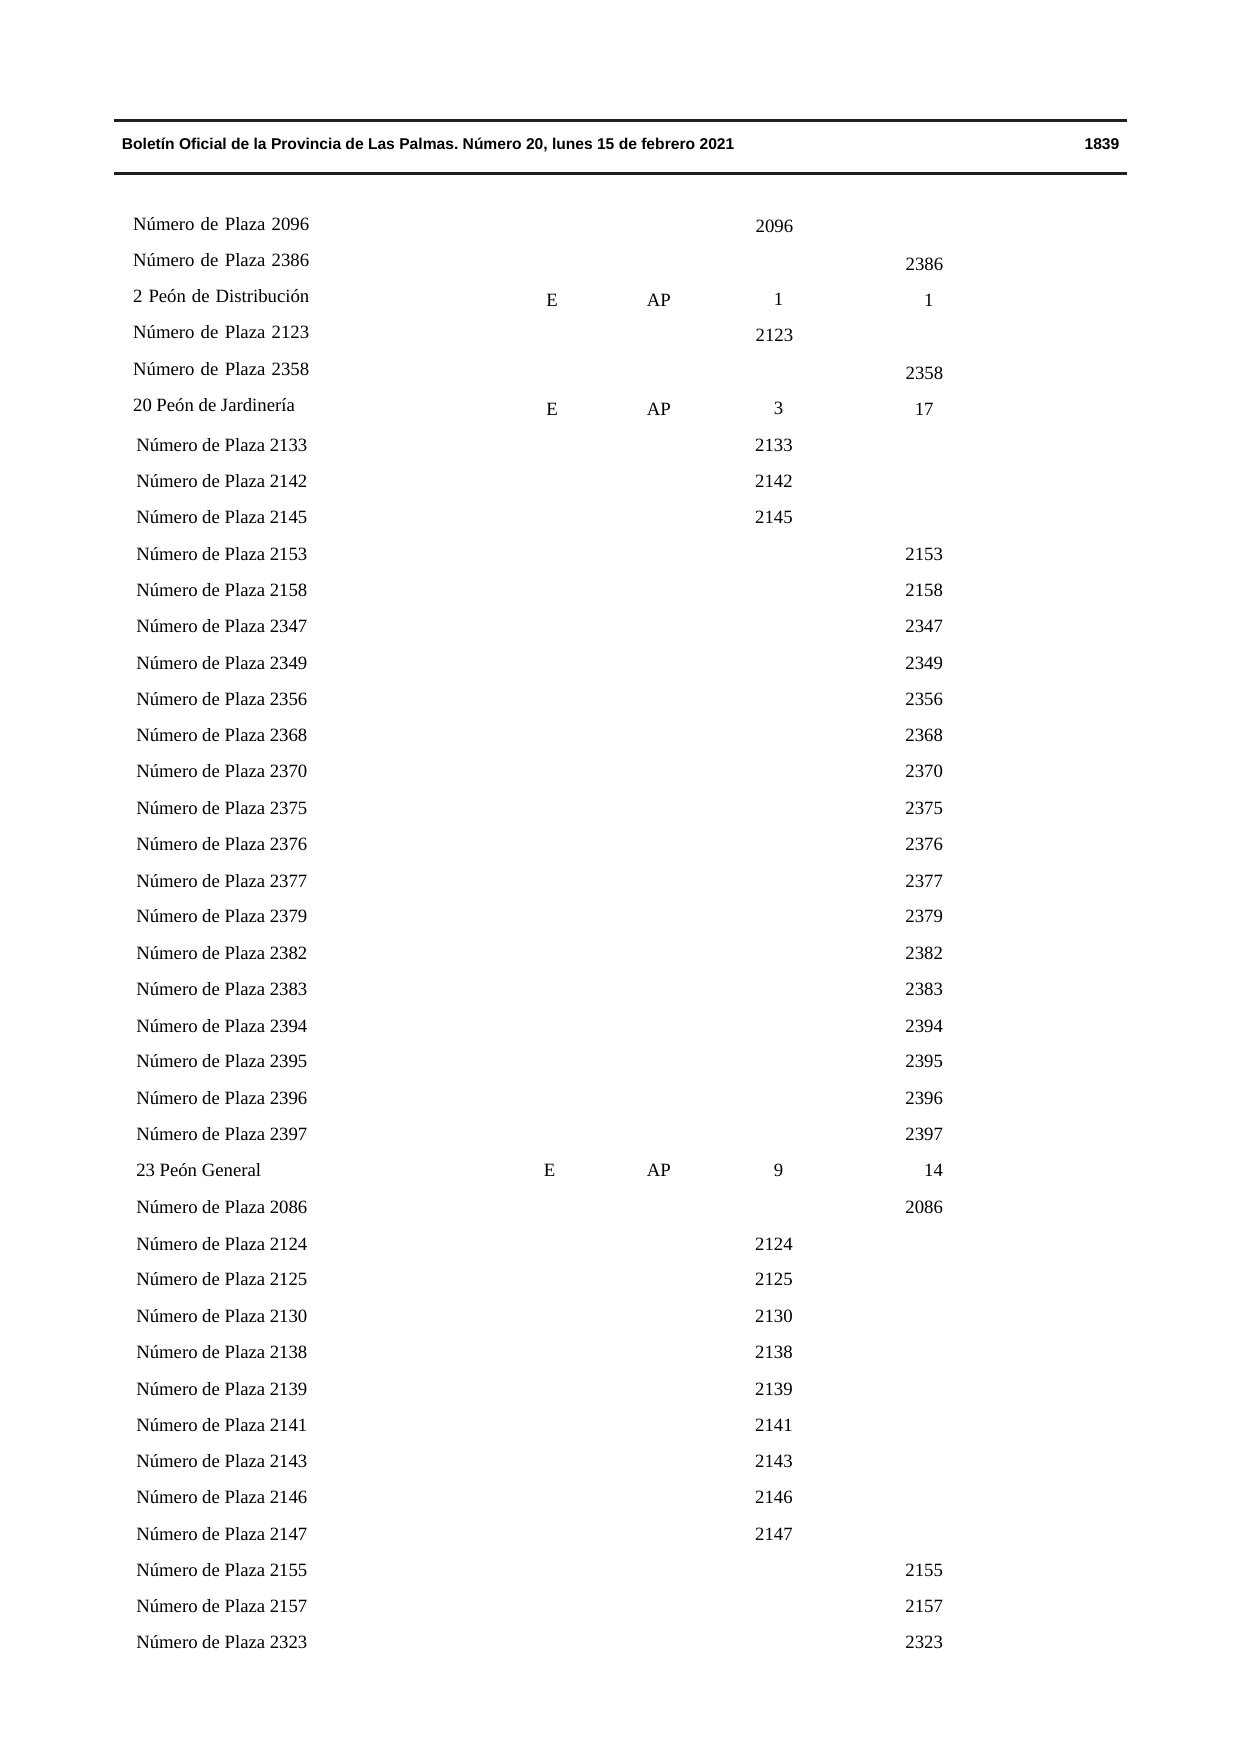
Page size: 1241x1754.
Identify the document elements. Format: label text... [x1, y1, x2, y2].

table_cell Número de Plaza 2375 [114, 789, 425, 825]
table_cell [849, 1224, 1127, 1260]
table_cell [603, 1079, 715, 1115]
table_cell Número de Plaza 2142 [114, 462, 425, 498]
table_cell [425, 1333, 602, 1369]
table_cell 23 Peón General [114, 1151, 425, 1188]
table_cell [849, 1514, 1127, 1551]
table_cell [425, 861, 602, 897]
table_cell [603, 1006, 715, 1043]
table_cell Número de Plaza 2138 [114, 1333, 425, 1369]
table_cell 2145 [715, 498, 849, 535]
table_cell 2397 [849, 1115, 1127, 1151]
table_cell Número de Plaza 2130 [114, 1297, 425, 1333]
table_cell [425, 825, 602, 861]
table_cell 9 [715, 1151, 849, 1188]
table_cell 2347 [849, 607, 1127, 643]
table_cell [715, 1587, 849, 1623]
table_cell [715, 716, 849, 752]
table_cell [715, 1006, 849, 1043]
table_cell 2155 [849, 1551, 1127, 1587]
table_cell [715, 1043, 849, 1079]
table_cell [425, 752, 602, 789]
table_cell Número de Plaza 2147 [114, 1514, 425, 1551]
table_cell [603, 426, 715, 462]
table_cell 2375 [849, 789, 1127, 825]
table_cell [425, 462, 602, 498]
table_cell [603, 1224, 715, 1260]
table_cell 2396 [849, 1079, 1127, 1115]
table_cell [849, 426, 1127, 462]
table_cell Número de Plaza 2124 [114, 1224, 425, 1260]
table_cell Número de Plaza 2397 [114, 1115, 425, 1151]
table_cell [603, 716, 715, 752]
table_cell [603, 680, 715, 716]
table_cell [849, 1441, 1127, 1478]
table_cell 2158 [849, 571, 1127, 607]
table_header 2386 1 2358 17 [849, 194, 1127, 426]
table_cell [425, 680, 602, 716]
table_cell [715, 789, 849, 825]
table_cell 2368 [849, 716, 1127, 752]
table_cell [425, 1079, 602, 1115]
table_cell [715, 934, 849, 970]
table_cell [603, 934, 715, 970]
table_cell [603, 1043, 715, 1079]
table_cell Número de Plaza 2356 [114, 680, 425, 716]
table_cell [425, 571, 602, 607]
table_cell 14 [849, 1151, 1127, 1188]
table_cell Número de Plaza 2396 [114, 1079, 425, 1115]
table_cell 2376 [849, 825, 1127, 861]
table_cell [603, 1551, 715, 1587]
table_cell Número de Plaza 2347 [114, 607, 425, 643]
table_cell [425, 1260, 602, 1297]
table_cell 2153 [849, 535, 1127, 571]
table_cell [425, 1478, 602, 1514]
table_cell [425, 1405, 602, 1441]
table_cell [603, 1405, 715, 1441]
table_cell [603, 643, 715, 680]
table_cell [425, 716, 602, 752]
table_cell [849, 498, 1127, 535]
table_cell [849, 1405, 1127, 1441]
table_cell 2377 [849, 861, 1127, 897]
table_cell 2147 [715, 1514, 849, 1551]
table_cell [603, 1369, 715, 1405]
table_cell [603, 825, 715, 861]
table_cell [849, 1260, 1127, 1297]
table_cell 2143 [715, 1441, 849, 1478]
table_cell [715, 643, 849, 680]
table_cell [425, 1623, 602, 1655]
table_cell [603, 1514, 715, 1551]
table_cell 2138 [715, 1333, 849, 1369]
table_cell Número de Plaza 2146 [114, 1478, 425, 1514]
table_cell [849, 1333, 1127, 1369]
table_cell Número de Plaza 2086 [114, 1188, 425, 1224]
table_cell [603, 462, 715, 498]
table_cell [425, 1587, 602, 1623]
table_cell Número de Plaza 2370 [114, 752, 425, 789]
table_cell Número de Plaza 2323 [114, 1623, 425, 1655]
table_cell [603, 498, 715, 535]
table_cell [425, 498, 602, 535]
table_cell [603, 1188, 715, 1224]
table_cell 2139 [715, 1369, 849, 1405]
table_cell [603, 535, 715, 571]
table_cell [425, 1551, 602, 1587]
table_cell 2395 [849, 1043, 1127, 1079]
table_cell Número de Plaza 2139 [114, 1369, 425, 1405]
table_cell [425, 1441, 602, 1478]
table_cell [603, 861, 715, 897]
table_cell Número de Plaza 2157 [114, 1587, 425, 1623]
table_cell [715, 970, 849, 1006]
table_cell Número de Plaza 2133 [114, 426, 425, 462]
table_cell Número de Plaza 2395 [114, 1043, 425, 1079]
table_cell [603, 1333, 715, 1369]
table_cell [715, 1115, 849, 1151]
table_cell [425, 426, 602, 462]
table_cell Número de Plaza 2153 [114, 535, 425, 571]
table_cell 2157 [849, 1587, 1127, 1623]
table_cell [603, 571, 715, 607]
table_cell 2356 [849, 680, 1127, 716]
table_cell [849, 1297, 1127, 1333]
table_cell [425, 897, 602, 934]
table_cell [425, 1224, 602, 1260]
table_cell [715, 1188, 849, 1224]
table_cell [715, 1623, 849, 1655]
table_cell [603, 1478, 715, 1514]
table_cell 2394 [849, 1006, 1127, 1043]
table_cell [425, 607, 602, 643]
table_header 2096 1 2123 3 [715, 194, 849, 426]
table_cell Número de Plaza 2145 [114, 498, 425, 535]
table_cell Número de Plaza 2382 [114, 934, 425, 970]
table_cell [425, 970, 602, 1006]
table_cell [425, 1514, 602, 1551]
table_cell Número de Plaza 2376 [114, 825, 425, 861]
table_cell [603, 897, 715, 934]
table_cell Número de Plaza 2155 [114, 1551, 425, 1587]
table_cell 2086 [849, 1188, 1127, 1224]
table_cell [715, 861, 849, 897]
table_cell [603, 1297, 715, 1333]
table_cell [849, 1369, 1127, 1405]
table_cell 2124 [715, 1224, 849, 1260]
table_cell 2125 [715, 1260, 849, 1297]
table_cell Número de Plaza 2394 [114, 1006, 425, 1043]
table_cell AP [603, 1151, 715, 1188]
table_header AP AP [603, 194, 715, 426]
table_cell [715, 607, 849, 643]
table_cell Número de Plaza 2368 [114, 716, 425, 752]
table_cell [603, 789, 715, 825]
table_cell 2383 [849, 970, 1127, 1006]
table_cell 2133 [715, 426, 849, 462]
table_cell [603, 1623, 715, 1655]
table_cell Número de Plaza 2143 [114, 1441, 425, 1478]
table_cell [603, 1260, 715, 1297]
table_cell [849, 462, 1127, 498]
text Boletín Oficial de la Provincia de Las Palmas. Número 20, lunes 15 de febrero 2021 1839 [122, 135, 1127, 153]
table_cell 2130 [715, 1297, 849, 1333]
table_cell 2141 [715, 1405, 849, 1441]
table_cell [715, 825, 849, 861]
table_cell [425, 1115, 602, 1151]
table_cell Número de Plaza 2349 [114, 643, 425, 680]
table_header Número de Plaza 2096 Número de Plaza 2386 2 Peón de Distribución Número de Plaza 2123 Número de Plaza 2358 20 Peón de Jardinería [114, 194, 425, 426]
table_cell [425, 789, 602, 825]
table_cell [849, 1478, 1127, 1514]
table_cell Número de Plaza 2125 [114, 1260, 425, 1297]
table_cell 2146 [715, 1478, 849, 1514]
table_cell [425, 643, 602, 680]
table_cell [425, 535, 602, 571]
table_cell [603, 1587, 715, 1623]
table_cell [425, 1188, 602, 1224]
table_cell [603, 970, 715, 1006]
table_cell [425, 1006, 602, 1043]
table_cell [603, 1441, 715, 1478]
table_cell 2142 [715, 462, 849, 498]
table_cell Número de Plaza 2141 [114, 1405, 425, 1441]
table_cell [715, 1551, 849, 1587]
table_cell [425, 1043, 602, 1079]
table_cell 2370 [849, 752, 1127, 789]
table_cell [425, 1297, 602, 1333]
table_cell [603, 1115, 715, 1151]
table_cell [715, 680, 849, 716]
table_cell [715, 752, 849, 789]
table_cell [425, 934, 602, 970]
table_cell 2323 [849, 1623, 1127, 1655]
table_cell [603, 607, 715, 643]
table_cell [715, 1079, 849, 1115]
table_cell [603, 752, 715, 789]
table_cell Número de Plaza 2379 [114, 897, 425, 934]
table_cell Número de Plaza 2158 [114, 571, 425, 607]
table_cell Número de Plaza 2377 [114, 861, 425, 897]
table_cell [715, 535, 849, 571]
table_cell E [425, 1151, 602, 1188]
table_cell [715, 571, 849, 607]
table_cell Número de Plaza 2383 [114, 970, 425, 1006]
table_cell 2379 [849, 897, 1127, 934]
table_header E E [425, 194, 602, 426]
table_cell 2349 [849, 643, 1127, 680]
table_cell [425, 1369, 602, 1405]
table_cell [715, 897, 849, 934]
table_cell 2382 [849, 934, 1127, 970]
